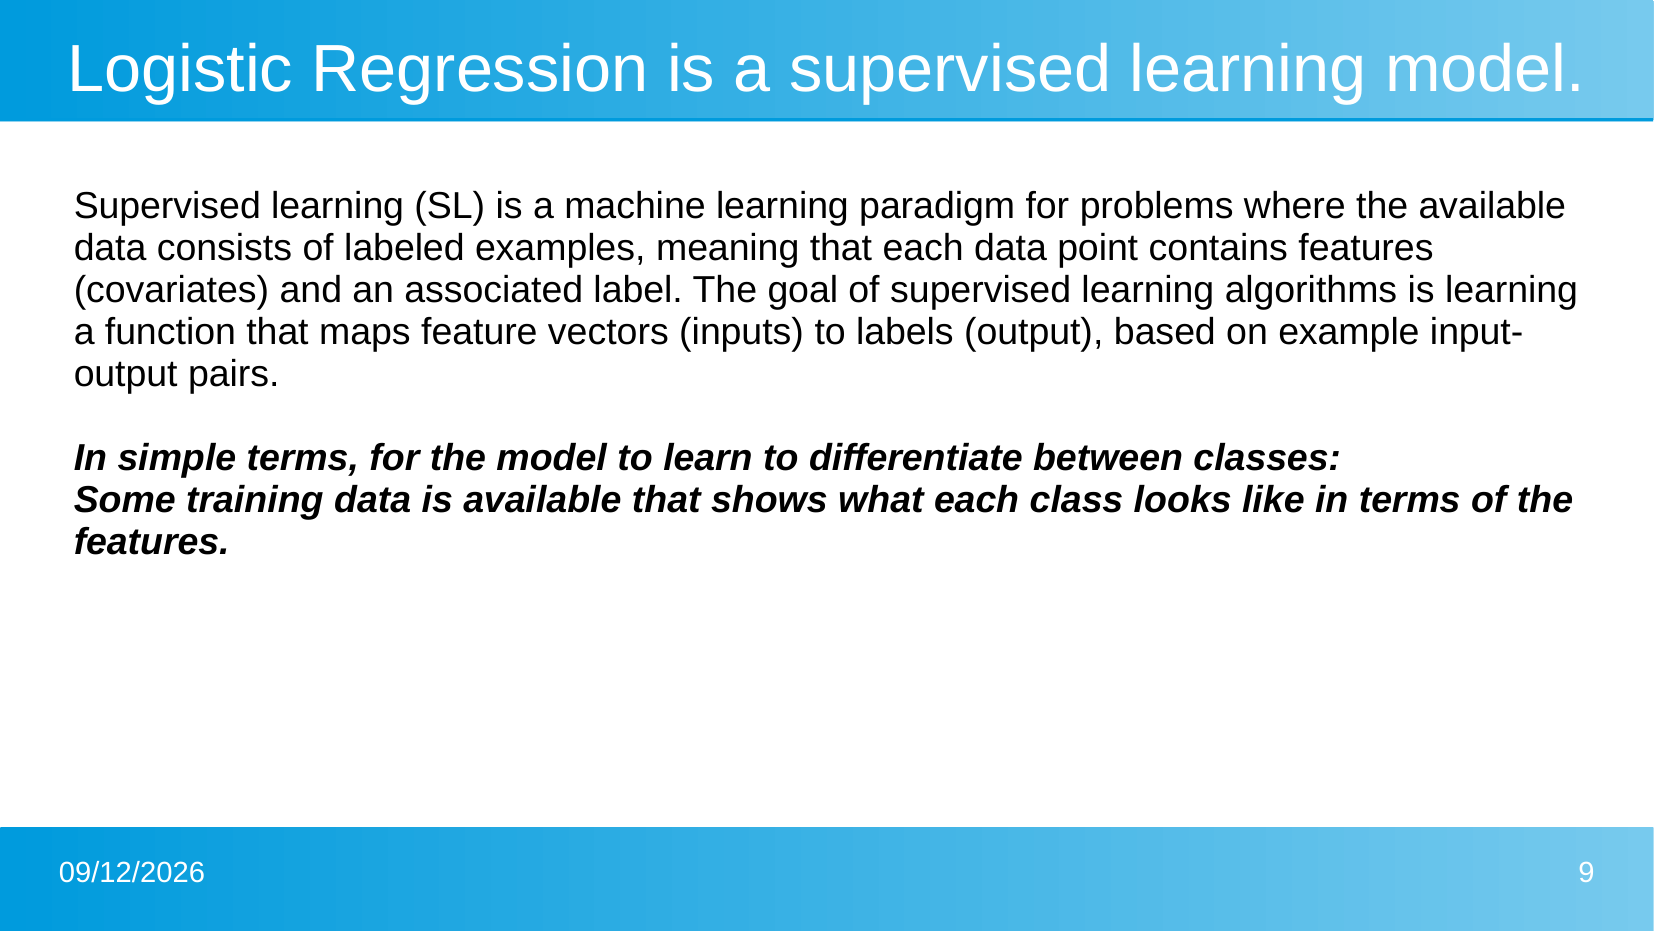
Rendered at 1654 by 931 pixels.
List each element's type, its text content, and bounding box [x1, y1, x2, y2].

title Logistic Regression is a supervised learning model. [59, 29, 1595, 108]
text_box Supervised learning (SL) is a machine learning paradigm for problems where the available data consists of labeled examples, meaning that each data point contains features (covariates) and an associated label. The goal of supervised learning algorithms is learning a function that maps feature vectors (inputs) to labels (output), based on example input-output pairs. In simple terms, for the model to learn to differentiate between classes: Some training data is available that shows what each class looks like in terms of the features. [59, 177, 1625, 570]
